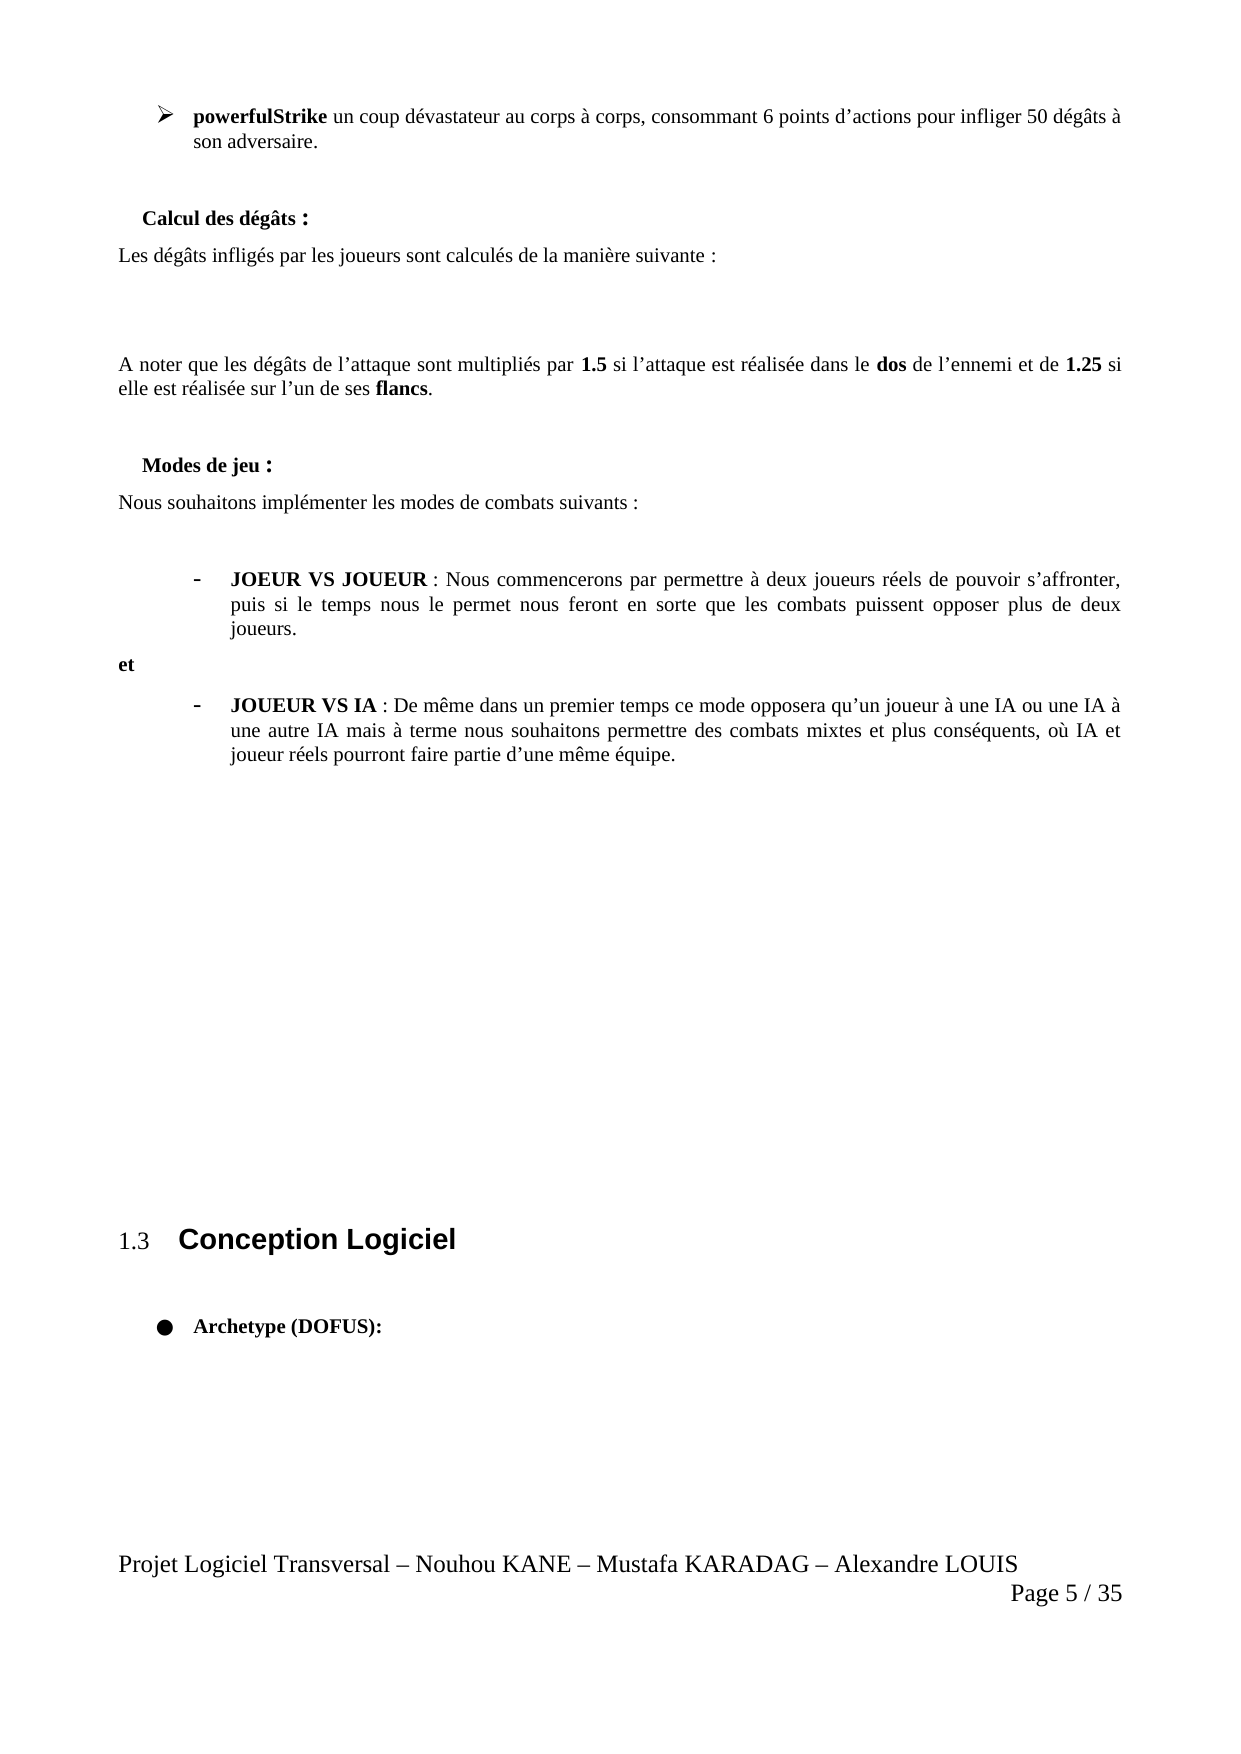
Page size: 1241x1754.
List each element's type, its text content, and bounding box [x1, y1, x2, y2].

list Conception Logiciel [118, 1222, 1122, 1255]
text A noter que les dégâts de l’attaque sont multipliés par 1.5 si l’attaque est réalisée dans le dos de l’ennemi et de 1.25 si elle est réalisée sur l’un de ses flancs. [118, 352, 1122, 400]
text Calcul des dégâts : [118, 202, 1122, 230]
text Modes de jeu : [142, 449, 1122, 478]
list JOEUR VS JOUEUR : Nous commencerons par permettre à deux joueurs réels de pouvoir s’affronter, puis si le temps nous le permet nous feront en sorte que les combats puissent opposer plus de deux joueurs. [193, 563, 1122, 640]
list JOUEUR VS IA : De même dans un premier temps ce mode opposera qu’un joueur à une IA ou une IA à une autre IA mais à terme nous souhaitons permettre des combats mixtes et plus conséquents, où IA et joueur réels pourront faire partie d’une même équipe. [193, 689, 1122, 766]
text Les dégâts infligés par les joueurs sont calculés de la manière suivante : [118, 243, 1122, 267]
list Archetype (DOFUS): [156, 1303, 1122, 1346]
text Nous souhaitons implémenter les modes de combats suivants : [118, 490, 1122, 514]
list powerfulStrike un coup dévastateur au corps à corps, consommant 6 points d’actions pour infliger 50 dégâts à son adversaire. [156, 104, 1122, 153]
text et [118, 652, 1122, 676]
